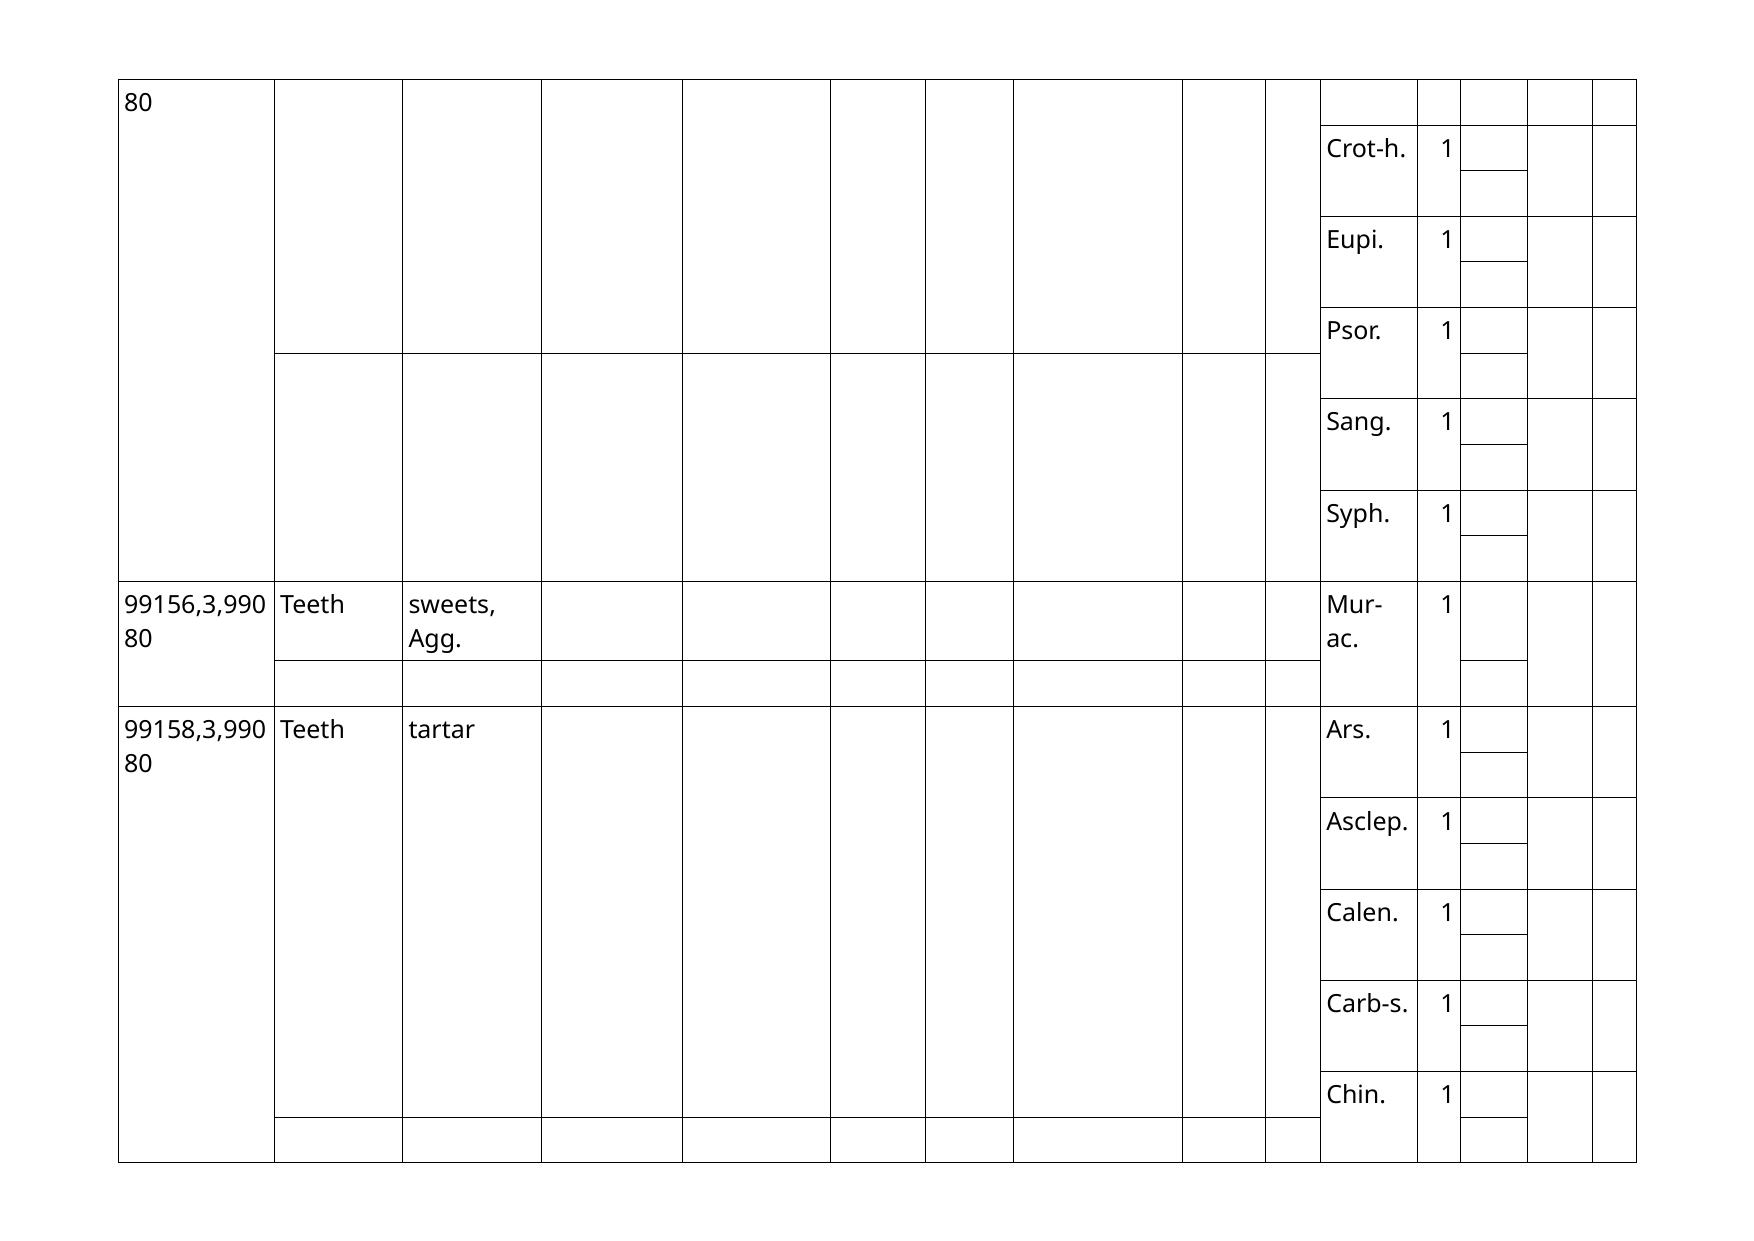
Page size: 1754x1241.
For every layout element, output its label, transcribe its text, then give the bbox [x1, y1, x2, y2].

table_cell [683, 582, 830, 660]
table_cell [1593, 491, 1636, 581]
table_cell [1461, 171, 1527, 216]
table_cell [1014, 1118, 1182, 1162]
table_cell [1266, 661, 1320, 706]
table_cell [1183, 661, 1265, 706]
table_cell [542, 1118, 682, 1162]
table_cell [1593, 582, 1636, 706]
table_cell [683, 661, 830, 706]
table_cell [1183, 354, 1265, 581]
table_cell [926, 354, 1013, 581]
table_cell [1461, 80, 1527, 124]
table_cell [1183, 707, 1265, 1117]
table_cell [1461, 491, 1527, 535]
table_cell [1461, 354, 1527, 398]
table_cell [683, 707, 830, 1117]
table_cell Teeth [275, 707, 402, 1117]
table_cell [1528, 981, 1592, 1071]
table_cell [1461, 445, 1527, 489]
table_cell [1461, 707, 1527, 752]
table_cell 1 [1418, 582, 1460, 706]
table_cell [275, 1118, 402, 1162]
table_cell [1266, 80, 1320, 353]
table_cell [542, 354, 682, 581]
table_cell [1461, 536, 1527, 581]
table_cell [1593, 217, 1636, 307]
table_cell [1593, 1072, 1636, 1162]
table_cell [1461, 935, 1527, 980]
table_cell [831, 1118, 925, 1162]
table_cell [1461, 844, 1527, 888]
table_cell [1461, 1072, 1527, 1117]
table_cell [831, 707, 925, 1117]
table_cell [542, 80, 682, 353]
table_cell [1461, 126, 1527, 170]
table_cell [1461, 1118, 1527, 1162]
table_cell Calen. [1321, 890, 1417, 980]
table_cell [542, 582, 682, 660]
table_cell [1528, 582, 1592, 706]
table_cell [1014, 354, 1182, 581]
table_cell [403, 1118, 541, 1162]
table_cell [1014, 707, 1182, 1117]
table_cell [275, 354, 402, 581]
table_cell [1014, 661, 1182, 706]
table_cell [1321, 80, 1417, 124]
table_cell [275, 80, 402, 353]
table_cell [683, 80, 830, 353]
table_cell [542, 661, 682, 706]
table_cell [831, 582, 925, 660]
table_cell [1528, 890, 1592, 980]
table_cell [1528, 707, 1592, 797]
table_cell [1461, 981, 1527, 1025]
table_cell Eupi. [1321, 217, 1417, 307]
table_cell [1266, 582, 1320, 660]
table_cell [1183, 80, 1265, 353]
table_cell 1 [1418, 217, 1460, 307]
table_cell [926, 661, 1013, 706]
table_cell [1266, 354, 1320, 581]
table_cell [275, 661, 402, 706]
table_cell [1183, 1118, 1265, 1162]
table_cell [683, 1118, 830, 1162]
table_cell [683, 354, 830, 581]
table_cell 99158,3,99080 [119, 707, 274, 1162]
table_cell [1528, 1072, 1592, 1162]
table_cell Sang. [1321, 399, 1417, 489]
table_cell Crot-h. [1321, 126, 1417, 216]
table_cell [926, 707, 1013, 1117]
table_cell [831, 661, 925, 706]
table_cell [1528, 217, 1592, 307]
table_cell Psor. [1321, 308, 1417, 398]
table_cell Carb-s. [1321, 981, 1417, 1071]
table_cell [1461, 399, 1527, 444]
table_cell [1593, 890, 1636, 980]
table_cell [1461, 798, 1527, 843]
table_cell [926, 1118, 1013, 1162]
table_cell [542, 707, 682, 1117]
table_cell 1 [1418, 399, 1460, 489]
table_cell [1266, 1118, 1320, 1162]
table_cell [1461, 308, 1527, 353]
table_cell [1528, 126, 1592, 216]
table_cell [1461, 582, 1527, 660]
table_cell [1461, 1026, 1527, 1071]
table_cell [403, 80, 541, 353]
table_cell [1528, 308, 1592, 398]
table_cell [1528, 491, 1592, 581]
table_cell [1593, 798, 1636, 888]
table_cell Asclep. [1321, 798, 1417, 888]
table_cell [1266, 707, 1320, 1117]
table_cell Syph. [1321, 491, 1417, 581]
table_cell 1 [1418, 491, 1460, 581]
table_cell [1528, 798, 1592, 888]
table_cell [1528, 399, 1592, 489]
table_cell [1593, 126, 1636, 216]
table_cell Mur-ac. [1321, 582, 1417, 706]
table_cell 1 [1418, 707, 1460, 797]
table_cell Ars. [1321, 707, 1417, 797]
table_cell [1593, 399, 1636, 489]
table_cell Chin. [1321, 1072, 1417, 1162]
table_cell [831, 354, 925, 581]
table_cell [926, 582, 1013, 660]
table_cell [1461, 890, 1527, 934]
table_cell 80 [119, 80, 274, 581]
table_cell 99156,3,99080 [119, 582, 274, 706]
table_cell 1 [1418, 126, 1460, 216]
table_cell [1593, 308, 1636, 398]
table_cell [1461, 262, 1527, 307]
table_cell 1 [1418, 798, 1460, 888]
table_cell [1418, 80, 1460, 124]
table_cell [1593, 981, 1636, 1071]
table_cell [1014, 582, 1182, 660]
table_cell [1593, 707, 1636, 797]
table_cell [1014, 80, 1182, 353]
table_cell [1461, 661, 1527, 706]
table_cell tartar [403, 707, 541, 1117]
table_cell [831, 80, 925, 353]
table_cell [1461, 753, 1527, 797]
table_cell 1 [1418, 981, 1460, 1071]
table_cell 1 [1418, 308, 1460, 398]
table_cell [403, 354, 541, 581]
table_cell [1183, 582, 1265, 660]
table_cell [1461, 217, 1527, 261]
table_cell 1 [1418, 1072, 1460, 1162]
table_cell [1528, 80, 1592, 124]
table_cell [403, 661, 541, 706]
table_cell [1593, 80, 1636, 124]
table_cell sweets, Agg. [403, 582, 541, 660]
table_cell [926, 80, 1013, 353]
table_cell 1 [1418, 890, 1460, 980]
table_cell Teeth [275, 582, 402, 660]
